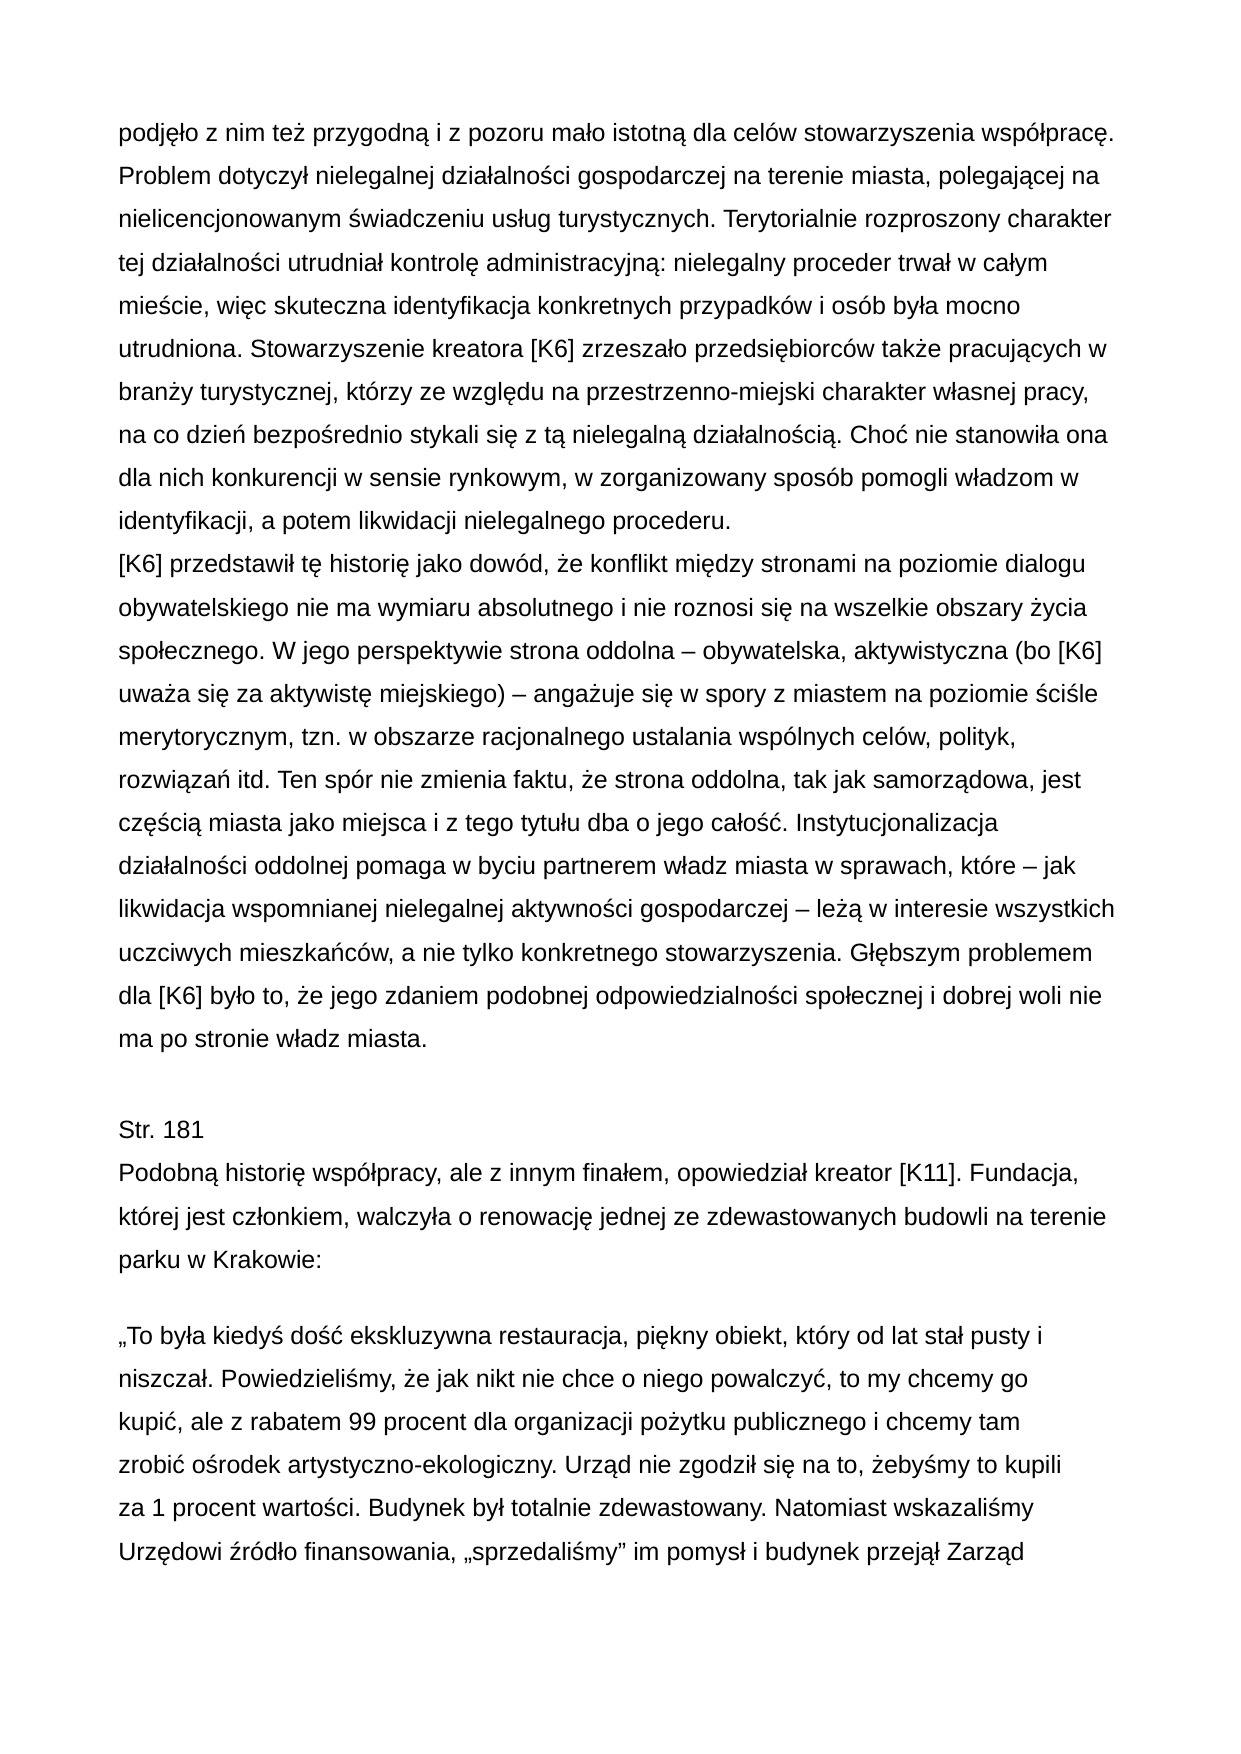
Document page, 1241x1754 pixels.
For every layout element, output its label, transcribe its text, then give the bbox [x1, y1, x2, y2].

text podjęło z nim też przygodną i z pozoru mało istotną dla celów stowarzyszenia współpracę. Problem dotyczył nielegalnej działalności gospodarczej na terenie miasta, polegającej na nielicencjonowanym świadczeniu usług turystycznych. Terytorialnie rozproszony charakter tej działalności utrudniał kontrolę administracyjną: nielegalny proceder trwał w całym mieście, więc skuteczna identyfikacja konkretnych przypadków i osób była mocno utrudniona. Stowarzyszenie kreatora [K6] zrzeszało przedsiębiorców także pracujących w branży turystycznej, którzy ze względu na przestrzenno-miejski charakter własnej pracy, na co dzień bezpośrednio stykali się z tą nielegalną działalnością. Choć nie stanowiła ona dla nich konkurencji w sensie rynkowym, w zorganizowany sposób pomogli władzom w identyfikacji, a potem likwidacji nielegalnego procederu. [118, 118, 1122, 535]
text Podobną historię współpracy, ale z innym finałem, opowiedział kreator [K11]. Fundacja, której jest członkiem, walczyła o renowację jednej ze zdewastowanych budowli na terenie parku w Krakowie: [118, 1158, 1122, 1273]
text Str. 181 [118, 1115, 1122, 1144]
text „To była kiedyś dość ekskluzywna restauracja, piękny obiekt, który od lat stał pusty i niszczał. Powiedzieliśmy, że jak nikt nie chce o niego powalczyć, to my chcemy go kupić, ale z rabatem 99 procent dla organizacji pożytku publicznego i chcemy tam zrobić ośrodek artystyczno-ekologiczny. Urząd nie zgodził się na to, żebyśmy to kupili za 1 procent wartości. Budynek był totalnie zdewastowany. Natomiast wskazaliśmy Urzędowi źródło finansowania, „sprzedaliśmy” im pomysł i budynek przejął Zarząd [118, 1288, 1122, 1598]
text [K6] przedstawił tę historię jako dowód, że konflikt między stronami na poziomie dialogu obywatelskiego nie ma wymiaru absolutnego i nie roznosi się na wszelkie obszary życia społecznego. W jego perspektywie strona oddolna – obywatelska, aktywistyczna (bo [K6] uważa się za aktywistę miejskiego) – angażuje się w spory z miastem na poziomie ściśle merytorycznym, tzn. w obszarze racjonalnego ustalania wspólnych celów, polityk, rozwiązań itd. Ten spór nie zmienia faktu, że strona oddolna, tak jak samorządowa, jest częścią miasta jako miejsca i z tego tytułu dba o jego całość. Instytucjonalizacja działalności oddolnej pomaga w byciu partnerem władz miasta w sprawach, które – jak likwidacja wspomnianej nielegalnej aktywności gospodarczej – leżą w interesie wszystkich uczciwych mieszkańców, a nie tylko konkretnego stowarzyszenia. Głębszym problemem dla [K6] było to, że jego zdaniem podobnej odpowiedzialności społecznej i dobrej woli nie ma po stronie władz miasta. [118, 549, 1122, 1052]
